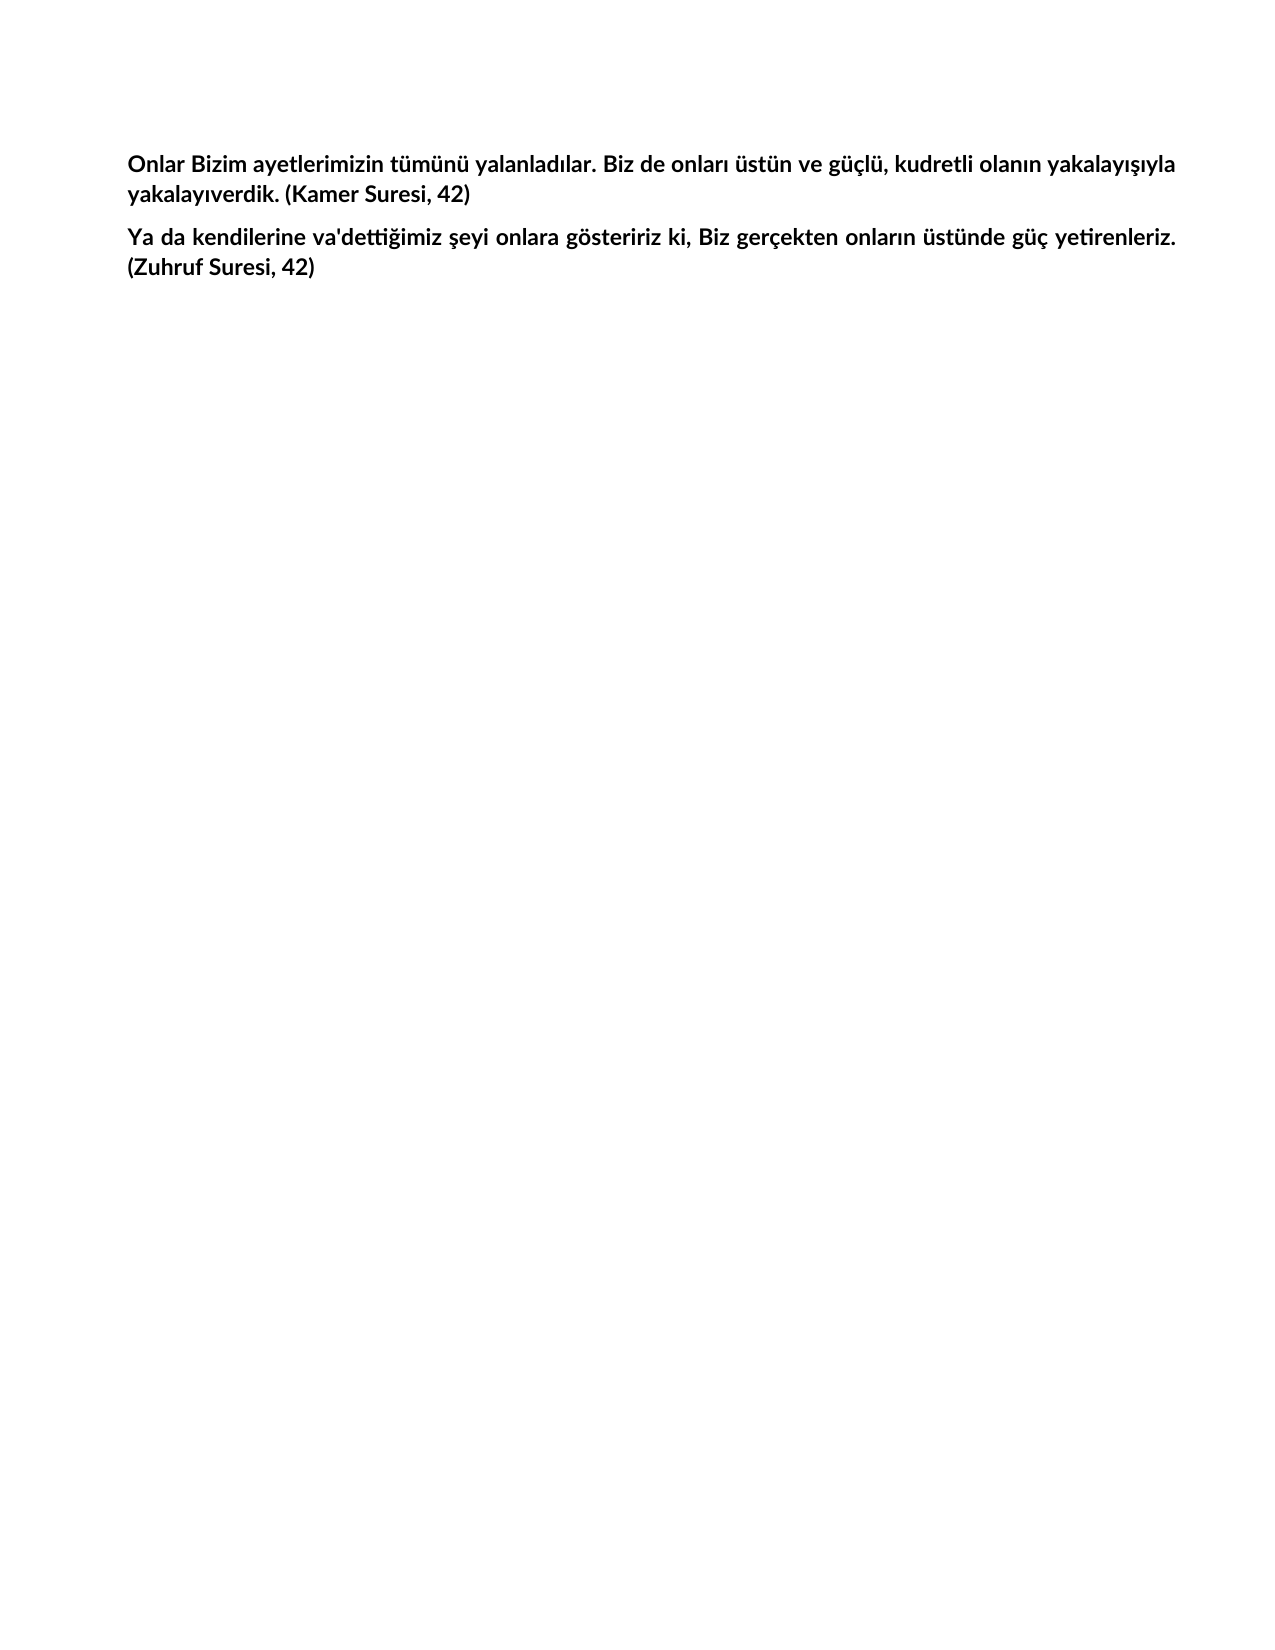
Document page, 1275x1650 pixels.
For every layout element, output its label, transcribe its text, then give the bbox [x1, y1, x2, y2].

text Onlar Bizim ayetlerimizin tümünü yalanladılar. Biz de onları üstün ve güçlü, kudretli olanın yakalayışıyla yakalayıverdik. (Kamer Suresi, 42) [127, 150, 1177, 208]
text Ya da kendilerine va'dettiğimiz şeyi onlara gösteririz ki, Biz gerçekten onların üstünde güç yetirenleriz. (Zuhruf Suresi, 42) [127, 223, 1177, 281]
